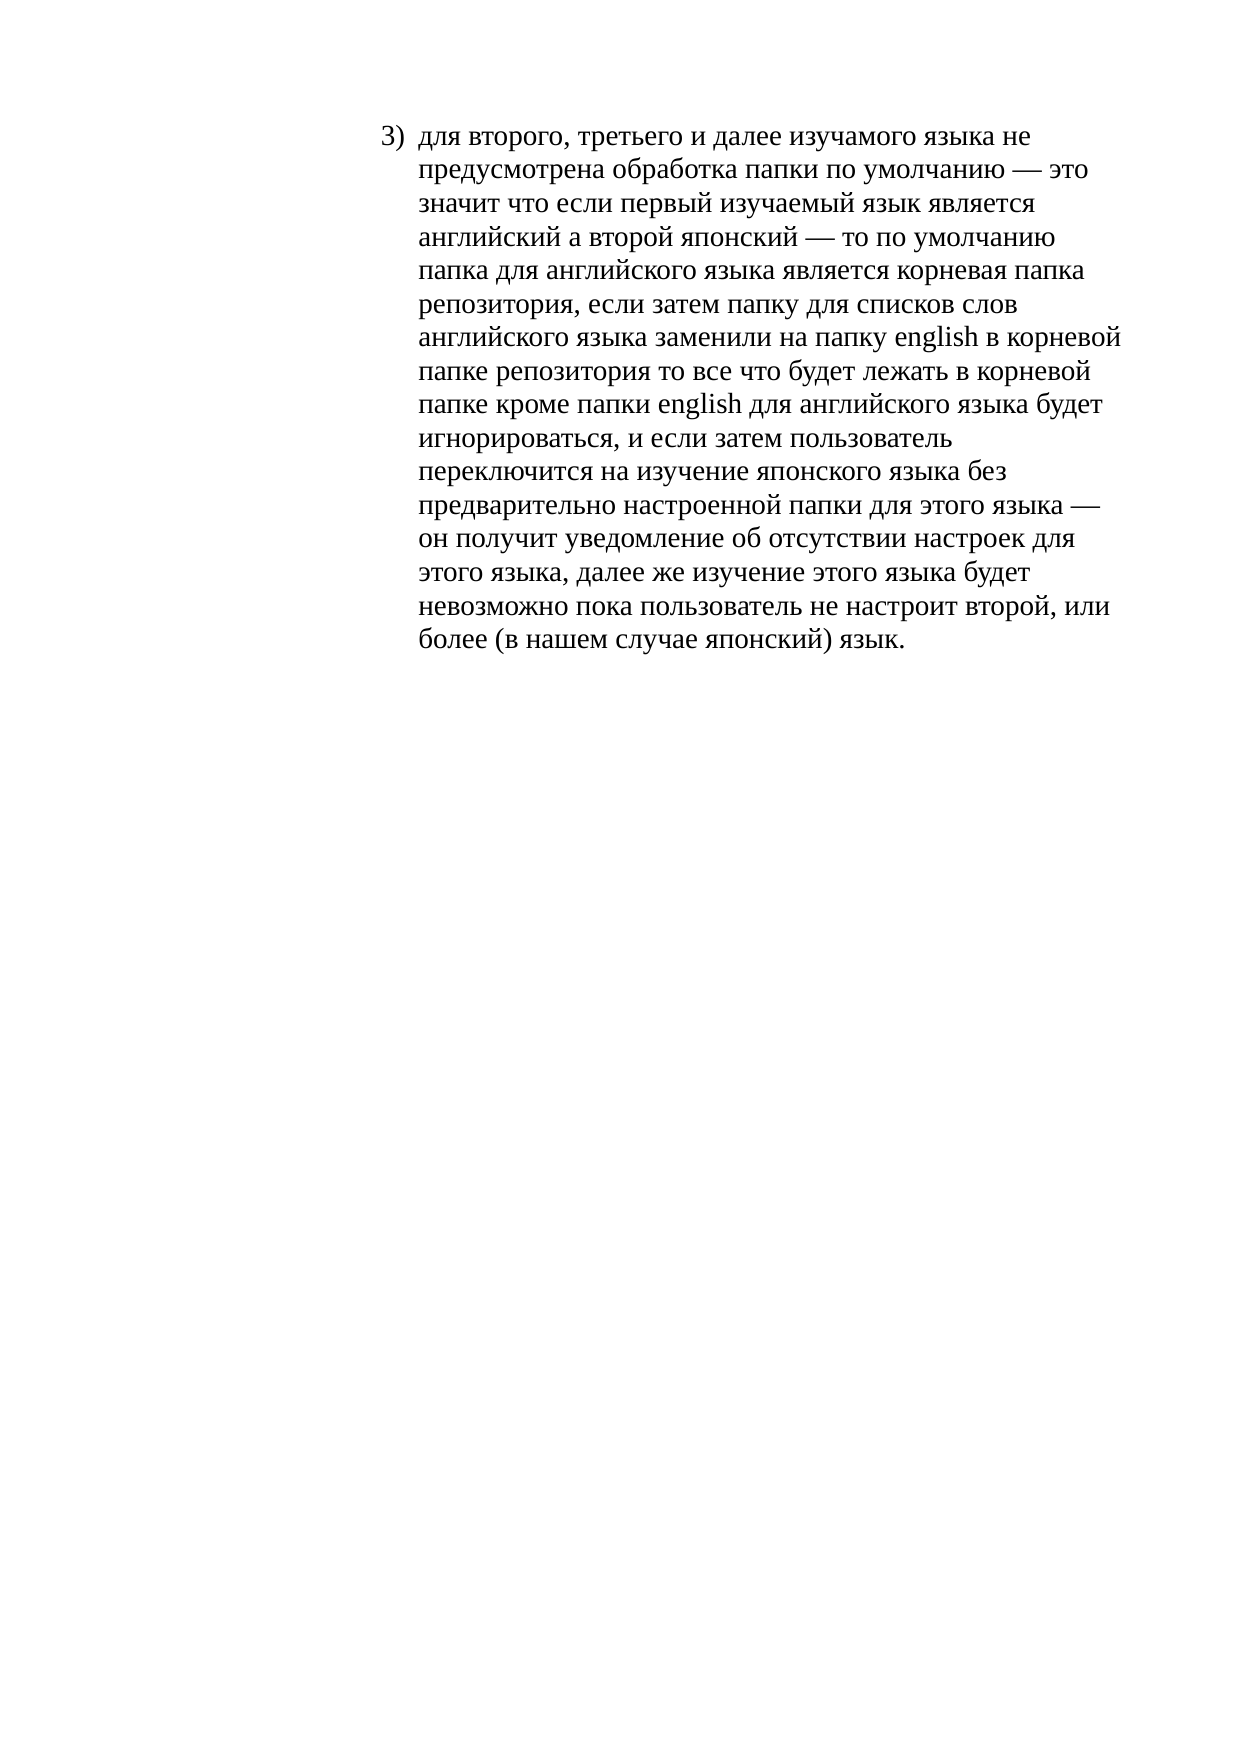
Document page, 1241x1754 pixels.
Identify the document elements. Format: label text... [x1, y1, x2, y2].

list для второго, третьего и далее изучамого языка не предусмотрена обработка папки по умолчанию — это значит что если первый изучаемый язык является английский а второй японский — то по умолчанию папка для английского языка является корневая папка репозитория, если затем папку для списков слов английского языка заменили на папку english в корневой папке репозитория то все что будет лежать в корневой папке кроме папки english для английского языка будет игнорироваться, и если затем пользователь переключится на изучение японского языка без предварительно настроенной папки для этого языка — он получит уведомление об отсутствии настроек для этого языка, далее же изучение этого языка будет невозможно пока пользователь не настроит второй, или более (в нашем случае японский) язык. [381, 118, 1122, 655]
